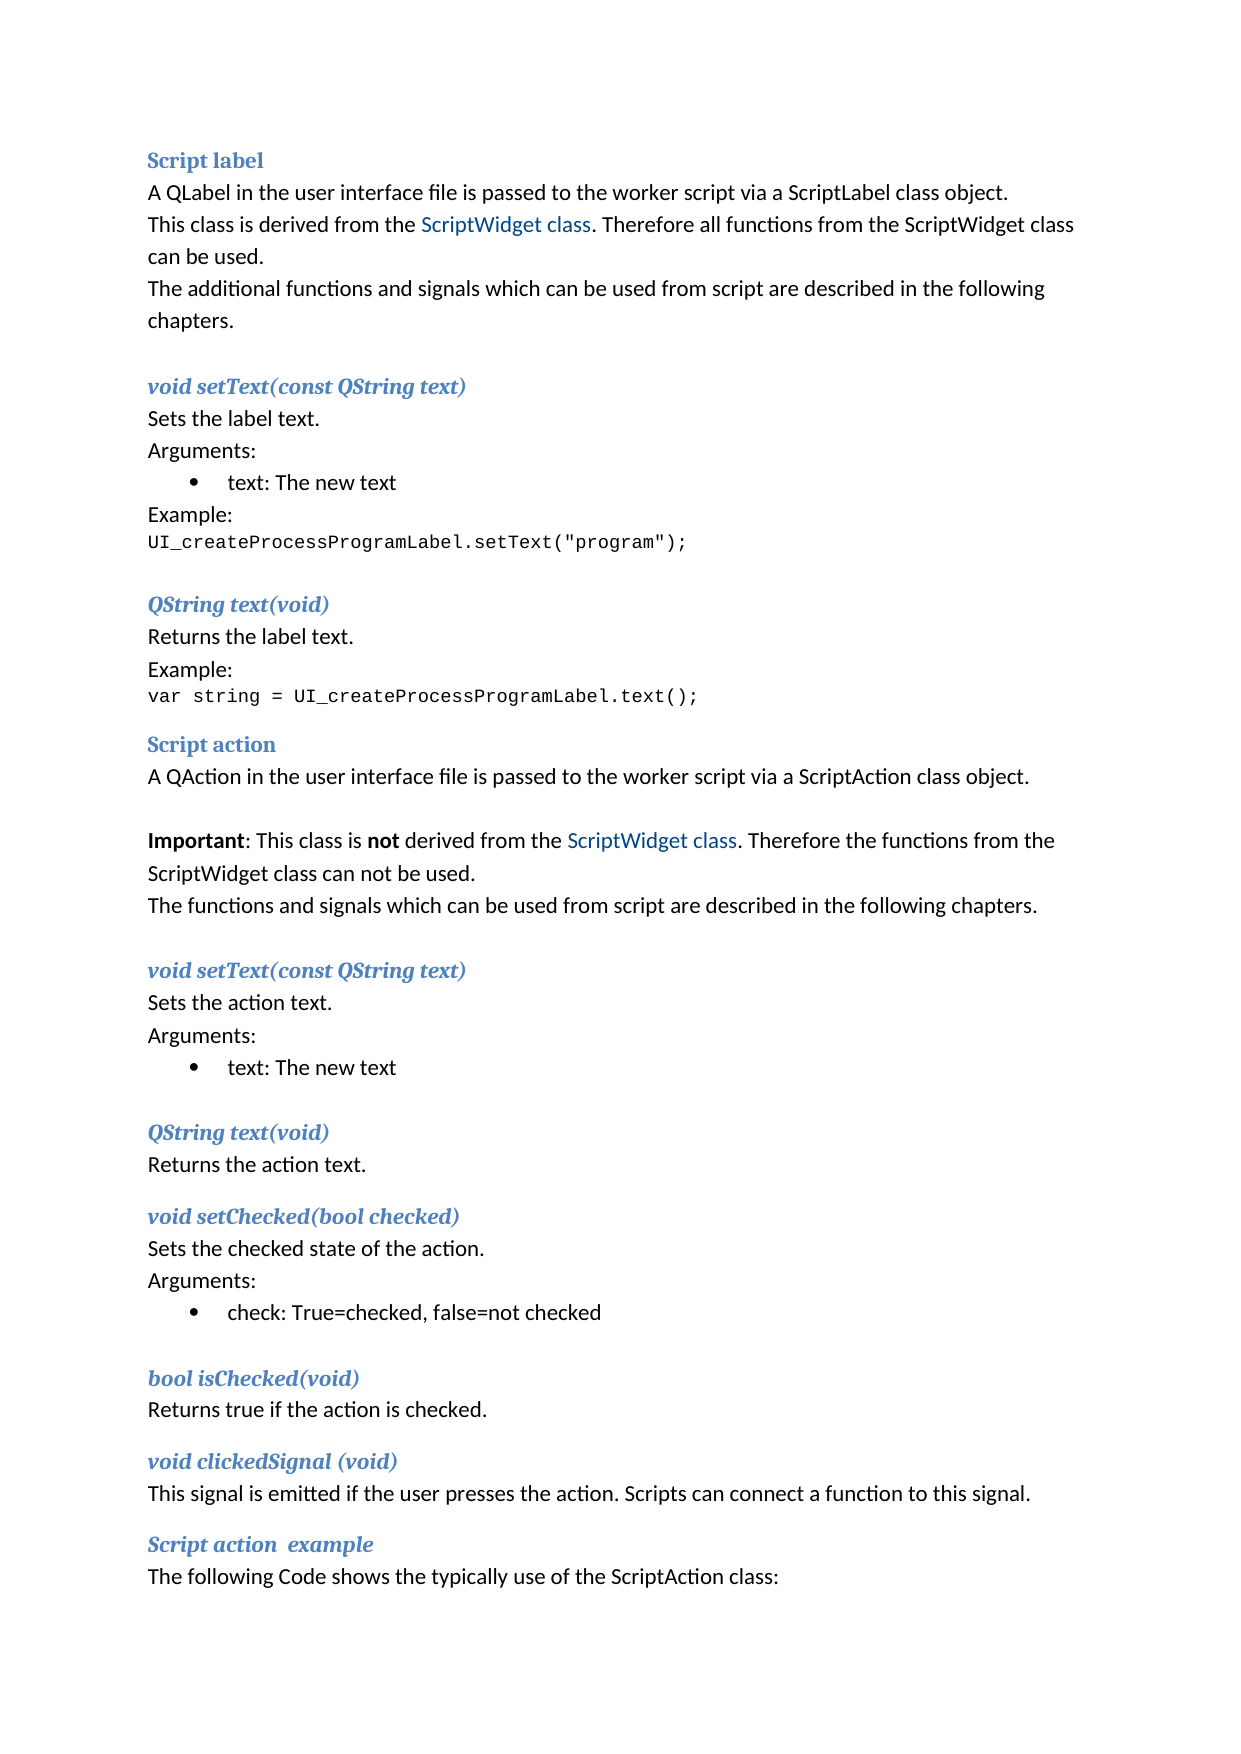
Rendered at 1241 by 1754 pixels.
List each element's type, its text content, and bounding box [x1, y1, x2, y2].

text Example: [148, 501, 1093, 529]
list text: The new text [190, 1053, 1093, 1081]
text Returns the action text. [148, 1150, 1093, 1178]
text A QLabel in the user interface file is passed to the worker script via a ScriptLabel class object. [148, 178, 1093, 206]
subtitle void clickedSignal (void) [148, 1448, 1093, 1475]
text This class is derived from the ScriptWidget class. Therefore all functions from the ScriptWidget class can be used. [148, 210, 1093, 270]
text var string = UI_createProcessProgramLabel.text(); [148, 687, 1093, 708]
text The additional functions and signals which can be used from script are described in the following chapters. [148, 274, 1093, 334]
text A QAction in the user interface file is passed to the worker script via a ScriptAction class object. [148, 762, 1093, 790]
text Arguments: [148, 1021, 1093, 1049]
subtitle void setText(const QString text) [148, 374, 1093, 400]
text Returns true if the action is checked. [148, 1396, 1093, 1423]
subtitle QString text(void) [148, 592, 1093, 619]
text The functions and signals which can be used from script are described in the following chapters. [148, 891, 1093, 919]
subtitle void setChecked(bool checked) [148, 1203, 1093, 1230]
list text: The new text [190, 468, 1093, 496]
list check: True=checked, false=not checked [190, 1298, 1093, 1326]
text UI_createProcessProgramLabel.setText("program"); [148, 533, 1093, 554]
subtitle QString text(void) [148, 1120, 1093, 1147]
subtitle Script action example [148, 1532, 1093, 1558]
subtitle Script label [148, 148, 1093, 174]
text The following Code shows the typically use of the ScriptAction class: [148, 1562, 1093, 1590]
subtitle bool isChecked(void) [148, 1365, 1093, 1392]
text Returns the label text. [148, 622, 1093, 651]
subtitle void setText(const QString text) [148, 958, 1093, 985]
text Arguments: [148, 1266, 1093, 1294]
text Example: [148, 655, 1093, 683]
text Arguments: [148, 436, 1093, 464]
text Important: This class is not derived from the ScriptWidget class. Therefore the functions from the ScriptWidget class can not be used. [148, 827, 1093, 887]
text Sets the action text. [148, 988, 1093, 1017]
text Sets the checked state of the action. [148, 1234, 1093, 1262]
subtitle Script action [148, 732, 1093, 758]
text This signal is emitted if the user presses the action. Scripts can connect a function to this signal. [148, 1479, 1093, 1507]
text Sets the label text. [148, 404, 1093, 432]
